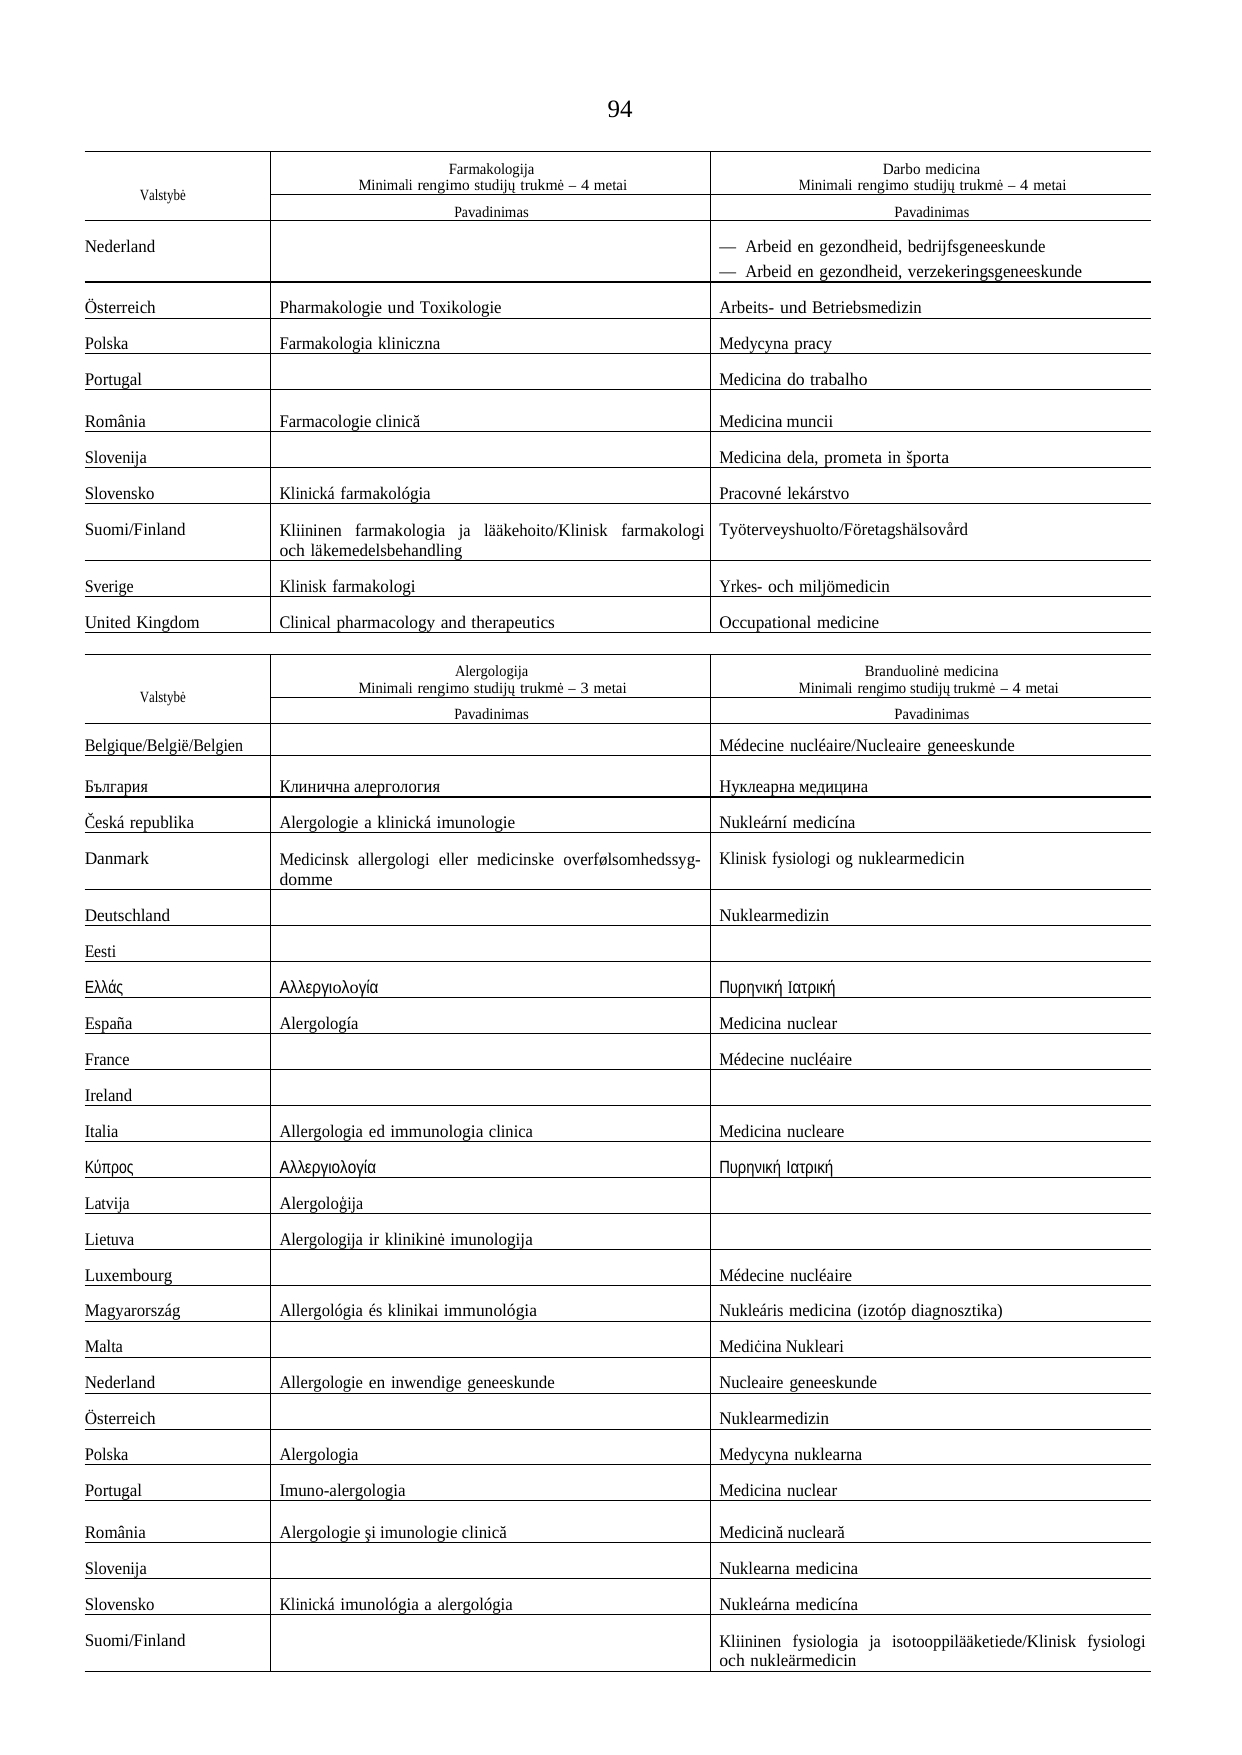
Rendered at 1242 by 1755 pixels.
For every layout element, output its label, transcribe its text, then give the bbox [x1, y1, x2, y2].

table_cell Yrkes- och miljömedicin [711, 561, 1151, 596]
table_cell Allergológia és klinikai immunológia [271, 1286, 710, 1321]
table_cell Medycyna pracy [711, 319, 1151, 353]
table_cell Allergologia ed immunologia clinica [271, 1106, 710, 1141]
table_cell Αλλεργιoλoγία [271, 962, 710, 997]
table_cell Česká republika [85, 798, 270, 832]
table_cell [271, 1250, 710, 1285]
table_cell Työterveyshuolto/Företagshälsovård [711, 504, 1151, 560]
table_cell [271, 1070, 710, 1105]
table_cell Medycyna nuklearna [711, 1430, 1151, 1464]
table_cell Medicină nucleară [711, 1501, 1151, 1542]
table_cell United Kingdom [85, 597, 270, 632]
table_cell [271, 926, 710, 961]
table_cell Alergologie şi imunologie clinică [271, 1501, 710, 1542]
table_cell Alergologie a klinická imunologie [271, 798, 710, 832]
table_cell Belgique/België/Belgien [85, 724, 270, 755]
table_cell Nuklearna medicina [711, 1543, 1151, 1578]
table_cell Nuklearmedizin [711, 890, 1151, 925]
table_cell Nuklearmedizin [711, 1394, 1151, 1428]
table_cell Pavadinimas [711, 195, 1151, 220]
table_cell [271, 354, 710, 389]
table_cell Medicina muncii [711, 390, 1151, 431]
table_cell [271, 1394, 710, 1428]
table_cell — Arbeid en gezondheid, bedrijfsgeneeskunde — Arbeid en gezondheid, verzekeringsgeneeskunde [711, 221, 1151, 281]
table_cell Deutschland [85, 890, 270, 925]
table_cell [271, 1322, 710, 1357]
table_cell Πυρηνική Ιατρική [711, 1142, 1151, 1177]
table_cell Клинична алергология [271, 756, 710, 796]
table_header Valstybė [85, 655, 270, 723]
table_cell Clinical pharmacology and therapeutics [271, 597, 710, 632]
table_cell Suomi/Finland [85, 504, 270, 560]
table_cell Latvija [85, 1178, 270, 1213]
table_cell [271, 724, 710, 755]
table_header Branduolinė medicina Minimali rengimo studijų trukmė – 4 metai [711, 655, 1151, 697]
table_cell Klinická farmakológia [271, 468, 710, 503]
table_cell France [85, 1034, 270, 1069]
table_cell Medicinsk allergologi eller medicinske overfølsomhedssyg- domme [271, 833, 710, 889]
table_cell Ireland [85, 1070, 270, 1105]
table_cell Eesti [85, 926, 270, 961]
table_cell Nederland [85, 1358, 270, 1392]
table_cell Nukleárna medicína [711, 1579, 1151, 1614]
table_cell Imuno-alergologia [271, 1465, 710, 1500]
table_cell România [85, 390, 270, 431]
table_cell Luxembourg [85, 1250, 270, 1285]
table_cell Arbeits- und Betriebsmedizin [711, 283, 1151, 317]
table_cell [271, 432, 710, 467]
table_cell Klinisk farmakologi [271, 561, 710, 596]
table_cell Pavadinimas [271, 195, 710, 220]
table_cell Sverige [85, 561, 270, 596]
table_header Darbo medicina Minimali rengimo studijų trukmė – 4 metai [711, 152, 1151, 194]
table_cell Slovenija [85, 1543, 270, 1578]
table_cell Nederland [85, 221, 270, 281]
table_cell Medicina nuclear [711, 1465, 1151, 1500]
table_cell [271, 1543, 710, 1578]
table_cell Pavadinimas [271, 698, 710, 723]
table_cell Klinisk fysiologi og nuklearmedicin [711, 833, 1151, 889]
table_cell Πυρηvική Iατρική [711, 962, 1151, 997]
table_cell Alergología [271, 998, 710, 1033]
table_cell Österreich [85, 1394, 270, 1428]
table_cell Slovenija [85, 432, 270, 467]
table_cell [271, 1615, 710, 1671]
table_cell Ελλάς [85, 962, 270, 997]
table_cell Αλλεργιολογία [271, 1142, 710, 1177]
table_cell Danmark [85, 833, 270, 889]
table_cell Mediċina Nukleari [711, 1322, 1151, 1357]
table_cell Polska [85, 319, 270, 353]
table_cell Portugal [85, 1465, 270, 1500]
table_cell Kliininen farmakologia ja lääkehoito/Klinisk farmakologi och läkemedelsbehandling [271, 504, 710, 560]
table_cell România [85, 1501, 270, 1542]
table_cell Italia [85, 1106, 270, 1141]
table_cell Farmakologia kliniczna [271, 319, 710, 353]
table_header Valstybė [85, 152, 270, 220]
table_cell Κύπρος [85, 1142, 270, 1177]
table_cell [271, 890, 710, 925]
table_cell Médecine nucléaire [711, 1250, 1151, 1285]
table_cell Medicina dela, prometa in športa [711, 432, 1151, 467]
table_cell Allergologie en inwendige geneeskunde [271, 1358, 710, 1392]
table_cell Médecine nucléaire [711, 1034, 1151, 1069]
table_cell [711, 1214, 1151, 1249]
table_cell Medicina do trabalho [711, 354, 1151, 389]
table_cell Occupational medicine [711, 597, 1151, 632]
table_cell Nucleaire geneeskunde [711, 1358, 1151, 1392]
table_cell Malta [85, 1322, 270, 1357]
table_cell Kliininen fysiologia ja isotooppilääketiede/Klinisk fysiologi och nukleärmedicin [711, 1615, 1151, 1671]
table_cell [711, 926, 1151, 961]
table_cell España [85, 998, 270, 1033]
table_cell Klinická imunológia a alergológia [271, 1579, 710, 1614]
table_cell [711, 1070, 1151, 1105]
table_cell Medicina nuclear [711, 998, 1151, 1033]
table_cell Medicina nucleare [711, 1106, 1151, 1141]
table_cell Alergologia [271, 1430, 710, 1464]
table_cell Nukleární medicína [711, 798, 1151, 832]
table_cell Pavadinimas [711, 698, 1151, 723]
table_header Farmakologija Minimali rengimo studijų trukmė – 4 metai [271, 152, 710, 194]
table_cell Pharmakologie und Toxikologie [271, 283, 710, 317]
table_cell Portugal [85, 354, 270, 389]
table_header Alergologija Minimali rengimo studijų trukmė – 3 metai [271, 655, 710, 697]
table_cell Нуклеарна медицина [711, 756, 1151, 796]
table_cell [271, 221, 710, 281]
table_cell [711, 1178, 1151, 1213]
table_cell България [85, 756, 270, 796]
table_cell Farmacologie clinică [271, 390, 710, 431]
table_cell Österreich [85, 283, 270, 317]
table_cell [271, 1034, 710, 1069]
table_cell Polska [85, 1430, 270, 1464]
table_cell Pracovné lekárstvo [711, 468, 1151, 503]
table_cell Magyarország [85, 1286, 270, 1321]
table_cell Alergologija ir klinikinė imunologija [271, 1214, 710, 1249]
table_cell Lietuva [85, 1214, 270, 1249]
table_cell Slovensko [85, 468, 270, 503]
table_cell Alergoloģija [271, 1178, 710, 1213]
table_cell Slovensko [85, 1579, 270, 1614]
table_cell Suomi/Finland [85, 1615, 270, 1671]
table_cell Médecine nucléaire/Nucleaire geneeskunde [711, 724, 1151, 755]
table_cell Nukleáris medicina (izotóp diagnosztika) [711, 1286, 1151, 1321]
